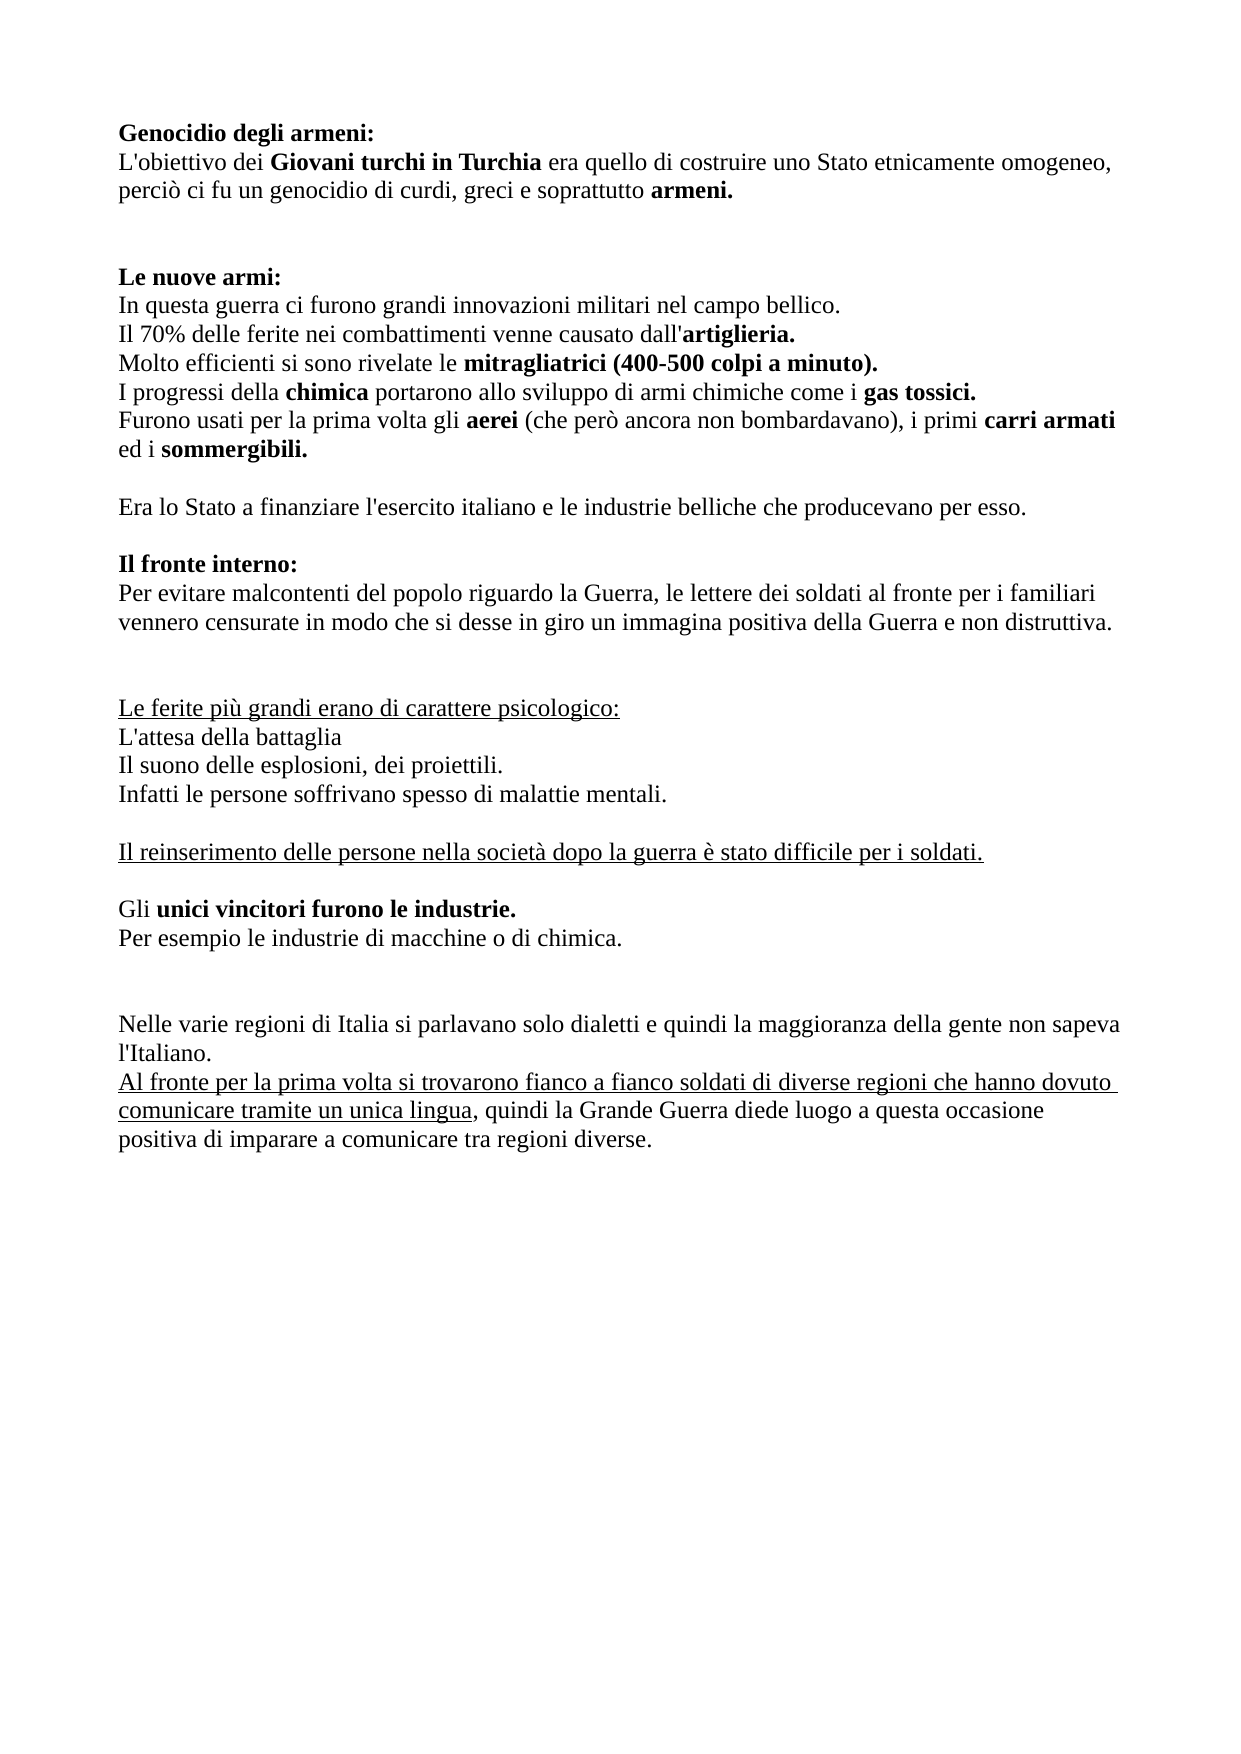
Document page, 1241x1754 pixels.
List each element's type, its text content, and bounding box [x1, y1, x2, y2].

text Al fronte per la prima volta si trovarono fianco a fianco soldati di diverse regioni che hanno dovuto comunicare tramite un unica lingua, quindi la Grande Guerra diede luogo a questa occasione positiva di imparare a comunicare tra regioni diverse. [118, 1067, 1122, 1153]
text I progressi della chimica portarono allo sviluppo di armi chimiche come i gas tossici. [118, 377, 1122, 406]
text In questa guerra ci furono grandi innovazioni militari nel campo bellico. [118, 291, 1122, 319]
text Per esempio le industrie di macchine o di chimica. [118, 923, 1122, 952]
text Le ferite più grandi erano di carattere psicologico: [118, 693, 1122, 722]
text Il 70% delle ferite nei combattimenti venne causato dall'artiglieria. [118, 319, 1122, 348]
text L'obiettivo dei Giovani turchi in Turchia era quello di costruire uno Stato etnicamente omogeneo, perciò ci fu un genocidio di curdi, greci e soprattutto armeni. [118, 147, 1122, 204]
text Molto efficienti si sono rivelate le mitragliatrici (400-500 colpi a minuto). [118, 348, 1122, 377]
text Per evitare malcontenti del popolo riguardo la Guerra, le lettere dei soldati al fronte per i familiari vennero censurate in modo che si desse in giro un immagina positiva della Guerra e non distruttiva. [118, 578, 1122, 636]
text L'attesa della battaglia [118, 722, 1122, 751]
text Le nuove armi: [118, 262, 1122, 291]
text Era lo Stato a finanziare l'esercito italiano e le industrie belliche che producevano per esso. [118, 492, 1122, 521]
text Furono usati per la prima volta gli aerei (che però ancora non bombardavano), i primi carri armati ed i sommergibili. [118, 406, 1122, 463]
text Il suono delle esplosioni, dei proiettili. [118, 751, 1122, 779]
text Genocidio degli armeni: [118, 118, 1122, 147]
text Nelle varie regioni di Italia si parlavano solo dialetti e quindi la maggioranza della gente non sapeva l'Italiano. [118, 1009, 1122, 1067]
text Il fronte interno: [118, 549, 1122, 578]
text Il reinserimento delle persone nella società dopo la guerra è stato difficile per i soldati. [118, 837, 1122, 866]
text Gli unici vincitori furono le industrie. [118, 894, 1122, 923]
text Infatti le persone soffrivano spesso di malattie mentali. [118, 779, 1122, 808]
